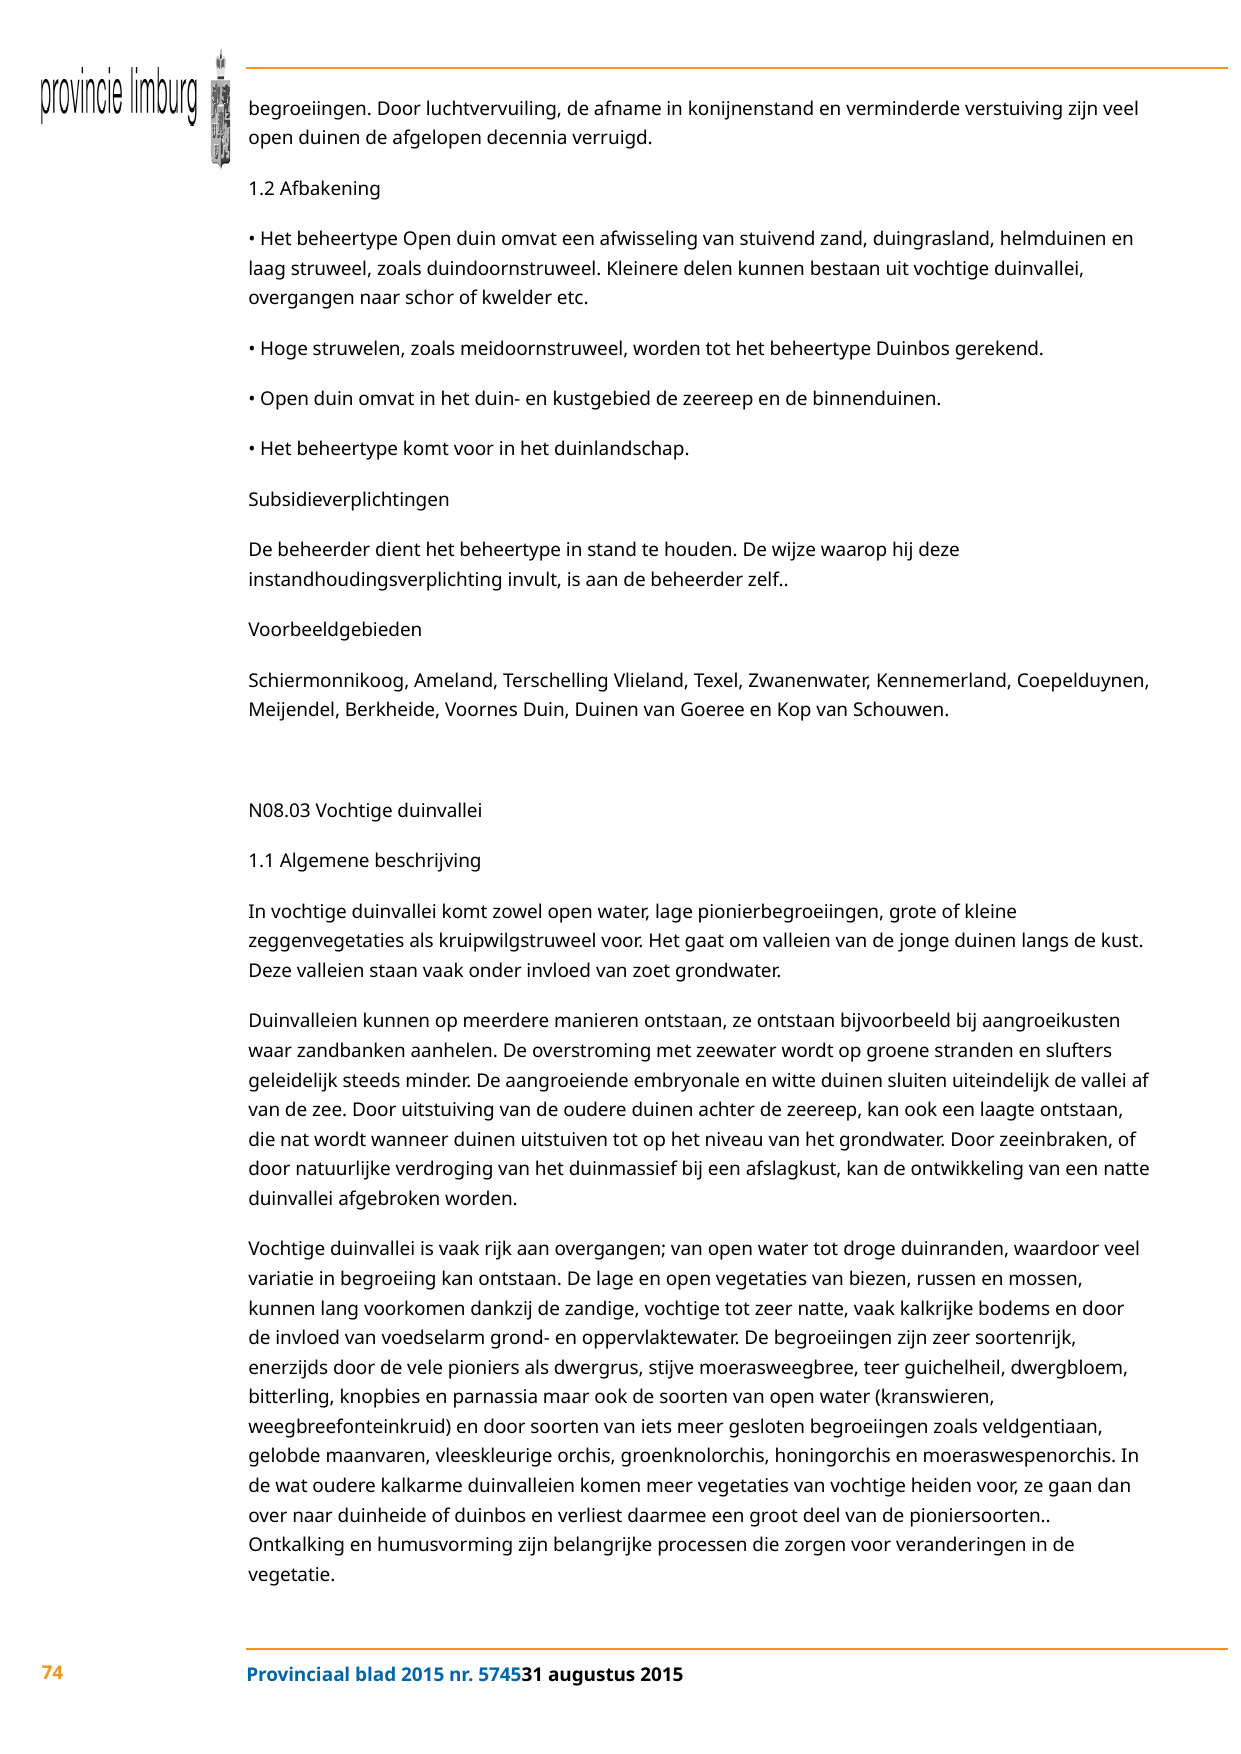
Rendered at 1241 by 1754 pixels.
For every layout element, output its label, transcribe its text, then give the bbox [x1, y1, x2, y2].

text Schiermonnikoog, Ameland, Terschelling Vlieland, Texel, Zwanenwater, Kennemerland, Coepelduynen, Meijendel, Berkheide, Voornes Duin, Duinen van Goeree en Kop van Schouwen. [248, 667, 1152, 722]
text 1.2 Afbakening [248, 175, 1152, 201]
text Vochtige duinvallei is vaak rijk aan overgangen; van open water tot droge duinranden, waardoor veel variatie in begroeiing kan ontstaan. De lage en open vegetaties van biezen, russen en mossen, kunnen lang voorkomen dankzij de zandige, vochtige tot zeer natte, vaak kalkrijke bodems en door de invloed van voedselarm grond- en oppervlaktewater. De begroeiingen zijn zeer soortenrijk, enerzijds door de vele pioniers als dwergrus, stijve moerasweegbree, teer guichelheil, dwergbloem, bitterling, knopbies en parnassia maar ook de soorten van open water (kranswieren, weegbreefonteinkruid) en door soorten van iets meer gesloten begroeiingen zoals veldgentiaan, gelobde maanvaren, vleeskleurige orchis, groenknolorchis, honingorchis en moeraswespenorchis. In de wat oudere kalkarme duinvalleien komen meer vegetaties van vochtige heiden voor, ze gaan dan over naar duinheide of duinbos en verliest daarmee een groot deel van de pioniersoorten.. Ontkalking en humusvorming zijn belangrijke processen die zorgen voor veranderingen in de vegetatie. [248, 1236, 1152, 1587]
text In vochtige duinvallei komt zowel open water, lage pionierbegroeiingen, grote of kleine zeggenvegetaties als kruipwilgstruweel voor. Het gaat om valleien van de jonge duinen langs de kust. Deze valleien staan vaak onder invloed van zoet grondwater. [248, 898, 1152, 983]
text • Open duin omvat in het duin- en kustgebied de zeereep en de binnenduinen. [248, 385, 1152, 411]
picture [41, 47, 231, 172]
text Voorbeeldgebieden [248, 616, 1152, 642]
text Duinvalleien kunnen op meerdere manieren ontstaan, ze ontstaan bijvoorbeeld bij aangroeikusten waar zandbanken aanhelen. De overstroming met zeewater wordt op groene stranden en slufters geleidelijk steeds minder. De aangroeiende embryonale en witte duinen sluiten uiteindelijk de vallei af van de zee. Door uitstuiving van de oudere duinen achter de zeereep, kan ook een laagte ontstaan, die nat wordt wanneer duinen uitstuiven tot op het niveau van het grondwater. Door zeeinbraken, of door natuurlijke verdroging van het duinmassief bij een afslagkust, kan de ontwikkeling van een natte duinvallei afgebroken worden. [248, 1008, 1152, 1211]
text • Het beheertype Open duin omvat een afwisseling van stuivend zand, duingrasland, helmduinen en laag struweel, zoals duindoornstruweel. Kleinere delen kunnen bestaan uit vochtige duinvallei, overgangen naar schor of kwelder etc. [248, 225, 1152, 310]
text begroeiingen. Door luchtvervuiling, de afname in konijnenstand en verminderde verstuiving zijn veel open duinen de afgelopen decennia verruigd. [248, 95, 1152, 150]
text • Hoge struwelen, zoals meidoornstruweel, worden tot het beheertype Duinbos gerekend. [248, 335, 1152, 361]
text De beheerder dient het beheertype in stand te houden. De wijze waarop hij deze instandhoudingsverplichting invult, is aan de beheerder zelf.. [248, 536, 1152, 592]
text 1.1 Algemene beschrijving [248, 848, 1152, 873]
text Subsidieverplichtingen [248, 486, 1152, 512]
text • Het beheertype komt voor in het duinlandschap. [248, 436, 1152, 461]
text N08.03 Vochtige duinvallei [248, 797, 1152, 823]
